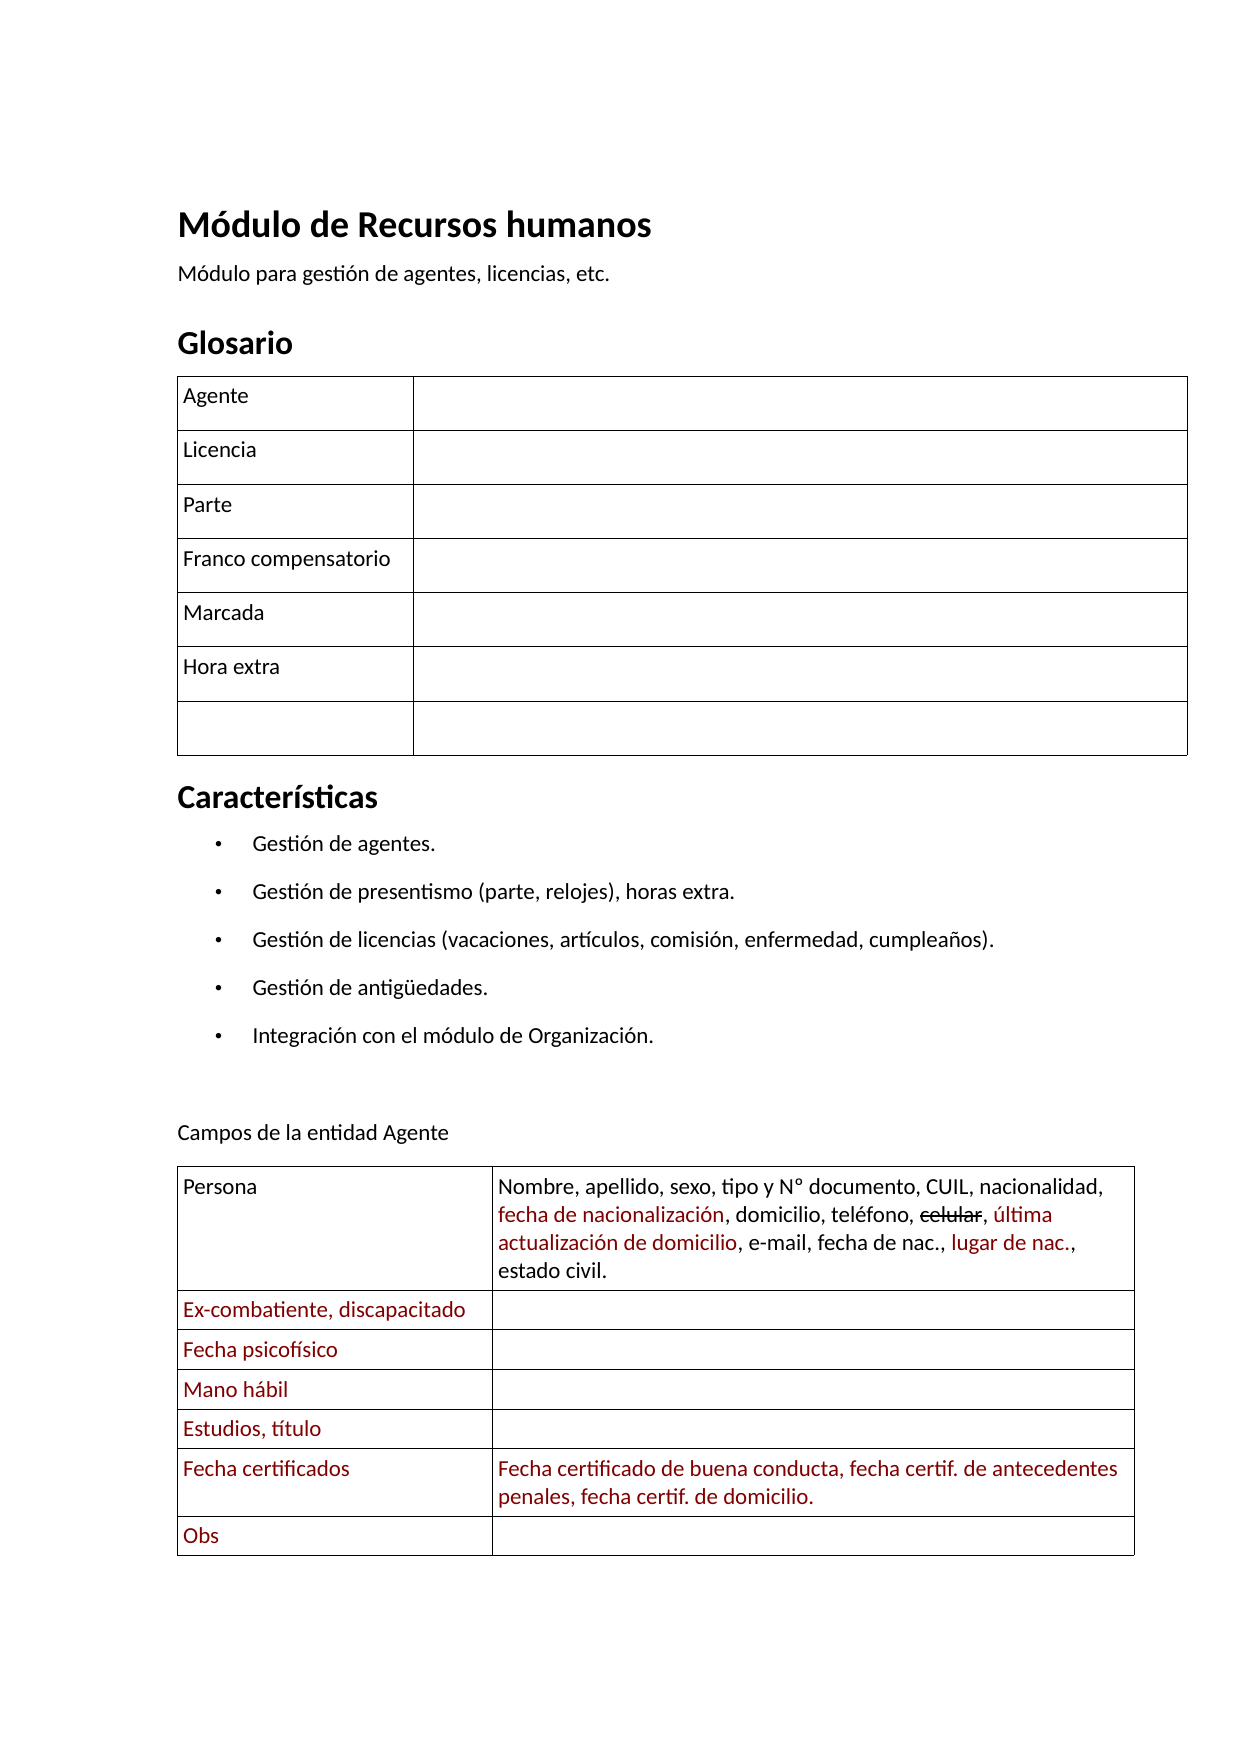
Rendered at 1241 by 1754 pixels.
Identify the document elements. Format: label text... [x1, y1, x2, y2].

list Gestión de licencias (vacaciones, artículos, comisión, enfermedad, cumpleaños). [215, 925, 1122, 953]
text Módulo para gestión de agentes, licencias, etc. [177, 259, 1122, 287]
table_cell Fecha certificados [178, 1449, 492, 1516]
table_cell [178, 702, 413, 755]
list Integración con el módulo de Organización. [215, 1022, 1122, 1050]
table_cell Marcada [178, 593, 413, 646]
table_cell [414, 702, 1187, 755]
table_cell [414, 593, 1187, 646]
subtitle Glosario [177, 322, 1122, 363]
table_cell [414, 431, 1187, 484]
table_header Agente [178, 377, 413, 430]
list Gestión de agentes. [215, 829, 1122, 857]
list Gestión de antigüedades. [215, 973, 1122, 1002]
subtitle Módulo de Recursos humanos [177, 201, 1122, 247]
table_cell Ex-combatiente, discapacitado [178, 1291, 492, 1329]
table_cell [493, 1517, 1134, 1555]
table_cell [493, 1291, 1134, 1329]
table_cell [414, 485, 1187, 538]
table_cell [493, 1410, 1134, 1448]
table_header Nombre, apellido, sexo, tipo y Nº documento, CUIL, nacionalidad, fecha de nacionalización, domicilio, teléfono, celular, última actualización de domicilio, e-mail, fecha de nac., lugar de nac., estado civil. [493, 1167, 1134, 1290]
text Campos de la entidad Agente [177, 1118, 1122, 1146]
subtitle Características [177, 776, 1122, 817]
table_cell Fecha certificado de buena conducta, fecha certif. de antecedentes penales, fecha certif. de domicilio. [493, 1449, 1134, 1516]
table_header Persona [178, 1167, 492, 1290]
table_cell [414, 647, 1187, 701]
table_cell Parte [178, 485, 413, 538]
table_cell Obs [178, 1517, 492, 1555]
table_cell [493, 1330, 1134, 1369]
list Gestión de presentismo (parte, relojes), horas extra. [215, 877, 1122, 905]
table_cell Fecha psicofísico [178, 1330, 492, 1369]
table_cell Franco compensatorio [178, 539, 413, 592]
table_cell [493, 1370, 1134, 1408]
table_cell [414, 539, 1187, 592]
table_cell Estudios, título [178, 1410, 492, 1448]
table_cell Hora extra [178, 647, 413, 701]
table_cell Mano hábil [178, 1370, 492, 1408]
table_header [414, 377, 1187, 430]
table_cell Licencia [178, 431, 413, 484]
